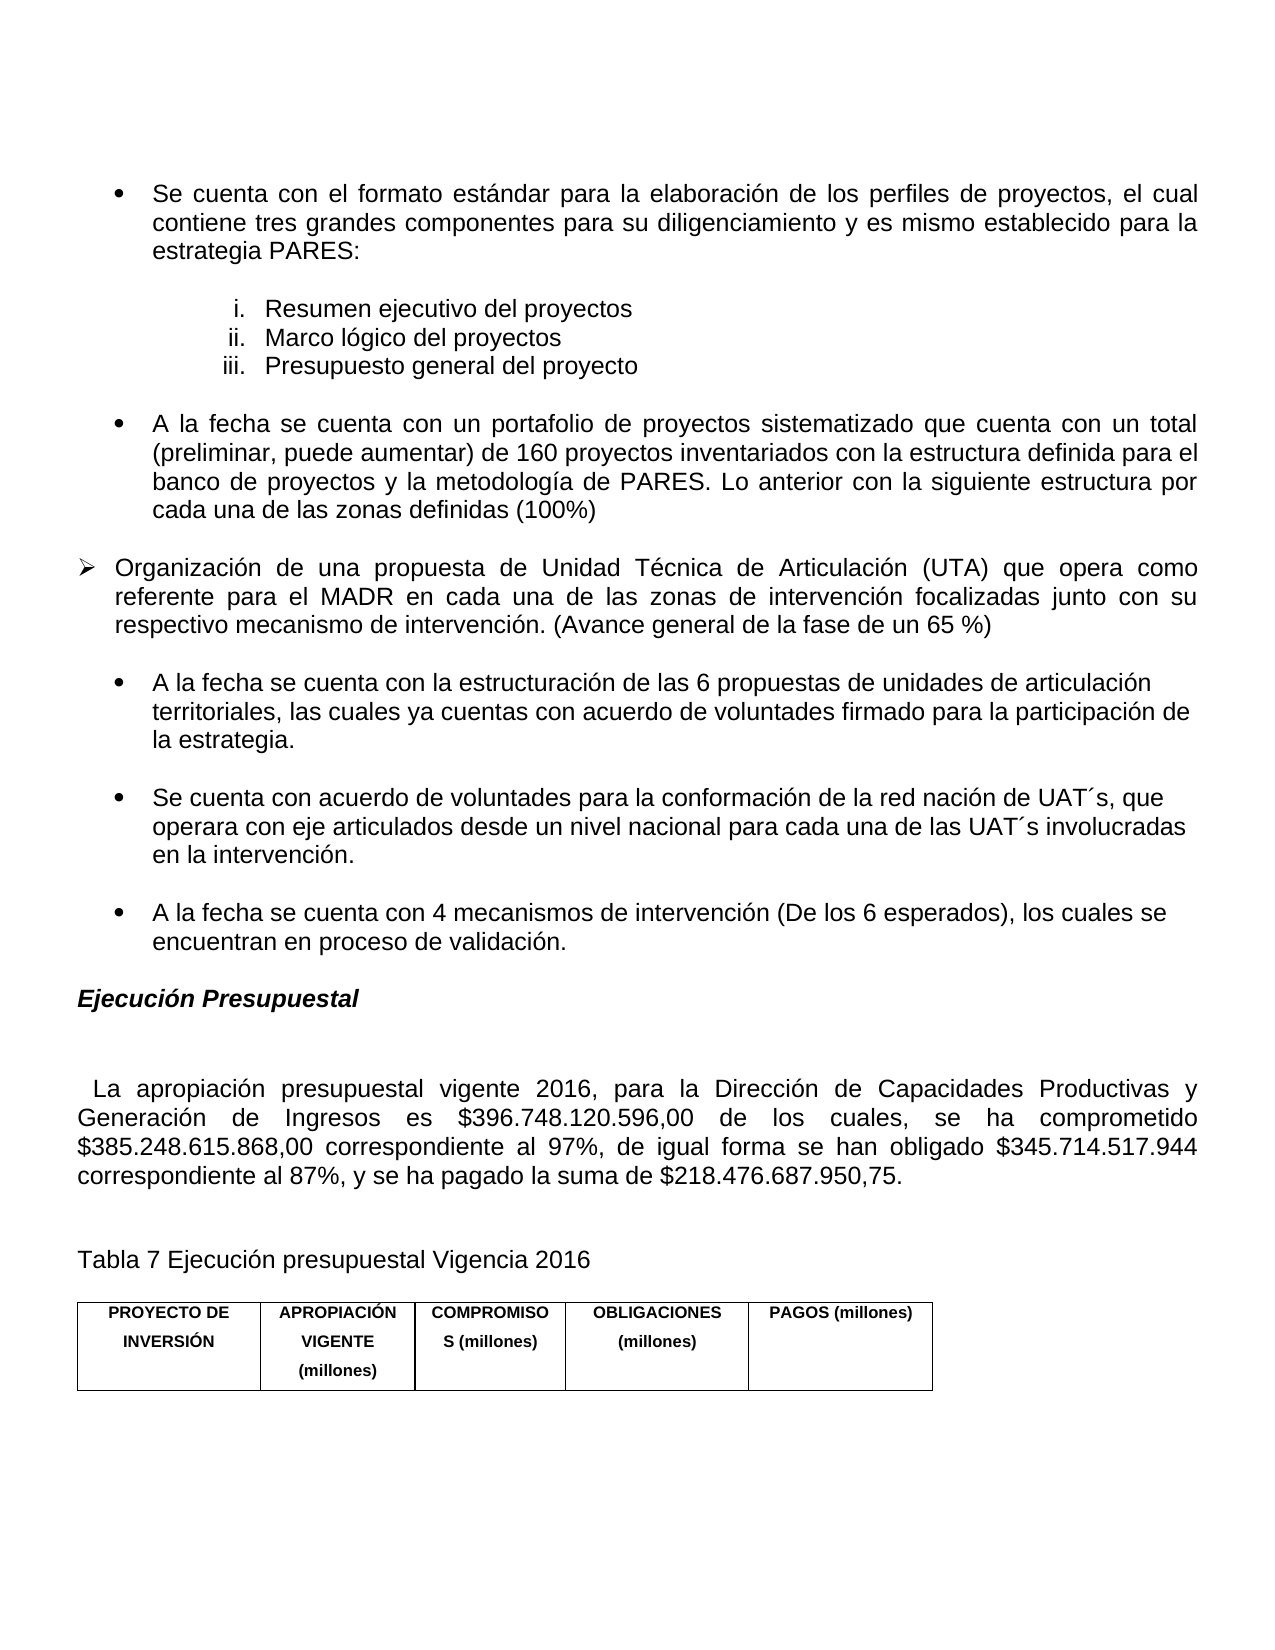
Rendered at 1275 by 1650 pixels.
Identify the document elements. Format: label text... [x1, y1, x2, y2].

list Presupuesto general del proyecto [246, 351, 1200, 380]
text La apropiación presupuestal vigente 2016, para la Dirección de Capacidades Productivas y Generación de Ingresos es $396.748.120.596,00 de los cuales, se ha comprometido $385.248.615.868,00 correspondiente al 97%, de igual forma se han obligado $345.714.517.944 correspondiente al 87%, y se ha pagado la suma de $218.476.687.950,75. [77, 1074, 1200, 1189]
list Marco lógico del proyectos [246, 323, 1200, 351]
table_header OBLIGACIONES (millones) [566, 1303, 748, 1389]
list Se cuenta con acuerdo de voluntades para la conformación de la red nación de UAT´s, que operara con eje articulados desde un nivel nacional para cada una de las UAT´s involucradas en la intervención. [114, 783, 1200, 869]
list Resumen ejecutivo del proyectos [246, 294, 1200, 323]
subtitle Ejecución Presupuestal [77, 984, 1200, 1013]
table_header APROPIACIÓN VIGENTE (millones) [261, 1303, 414, 1389]
table_header COMPROMISOS (millones) [416, 1303, 565, 1389]
list A la fecha se cuenta con la estructuración de las 6 propuestas de unidades de articulación territoriales, las cuales ya cuentas con acuerdo de voluntades firmado para la participación de la estrategia. [114, 668, 1200, 754]
list Organización de una propuesta de Unidad Técnica de Articulación (UTA) que opera como referente para el MADR en cada una de las zonas de intervención focalizadas junto con su respectivo mecanismo de intervención. (Avance general de la fase de un 65 %) [77, 553, 1200, 639]
table_header PAGOS (millones) [749, 1303, 932, 1389]
text Tabla 7 Ejecución presupuestal Vigencia 2016 [77, 1246, 1200, 1274]
list Se cuenta con el formato estándar para la elaboración de los perfiles de proyectos, el cual contiene tres grandes componentes para su diligenciamiento y es mismo establecido para la estrategia PARES: [114, 179, 1200, 265]
list A la fecha se cuenta con un portafolio de proyectos sistematizado que cuenta con un total (preliminar, puede aumentar) de 160 proyectos inventariados con la estructura definida para el banco de proyectos y la metodología de PARES. Lo anterior con la siguiente estructura por cada una de las zonas definidas (100%) [114, 409, 1200, 524]
table_header PROYECTO DE INVERSIÓN [78, 1303, 260, 1389]
list A la fecha se cuenta con 4 mecanismos de intervención (De los 6 esperados), los cuales se encuentran en proceso de validación. [114, 898, 1200, 956]
